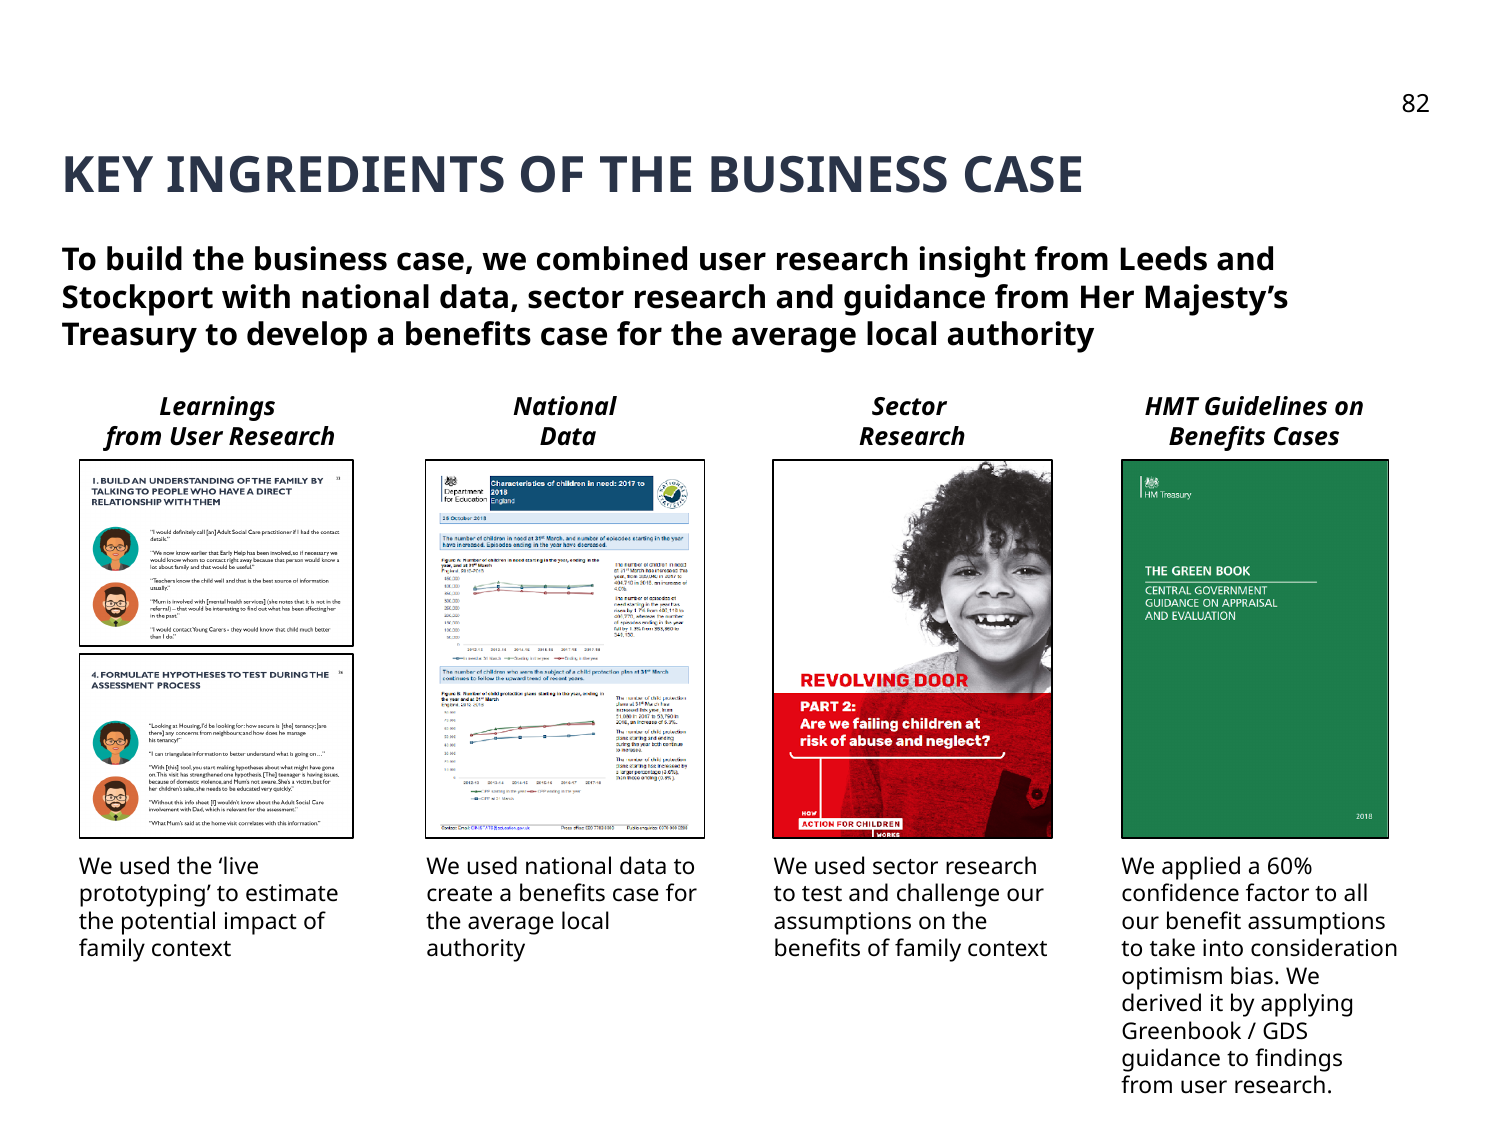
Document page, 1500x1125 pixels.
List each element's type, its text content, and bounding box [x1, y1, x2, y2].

text_box We applied a 60% confidence factor to all our benefit assumptions to take into consideration optimism bias. We derived it by applying Greenbook / GDS guidance to findings from user research. [1121, 851, 1399, 1099]
text_box HMT Guidelines on Benefits Cases [1121, 399, 1388, 459]
picture [1122, 460, 1388, 838]
slide_number [1388, 87, 1431, 148]
picture [80, 460, 353, 646]
text_box Learnings from User Research [78, 399, 357, 459]
picture [80, 654, 353, 838]
text_box Sector Research [773, 399, 1052, 459]
text_box National Data [426, 399, 704, 459]
text_box We used national data to create a benefits case for the average local authority [426, 851, 704, 962]
text_box To build the business case, we combined user research insight from Leeds and Stockport with national data, sector research and guidance from Her Majesty’s Treasury to develop a benefits case for the average local authority [46, 231, 1420, 399]
text_box KEY INGREDIENTS OF THE BUSINESS CASE [61, 87, 1500, 258]
picture [773, 460, 1052, 838]
text_box We used sector research to test and challenge our assumptions on the benefits of family context [773, 851, 1052, 962]
text_box We used the ‘live prototyping’ to estimate the potential impact of family context [78, 851, 353, 962]
picture [426, 460, 704, 838]
